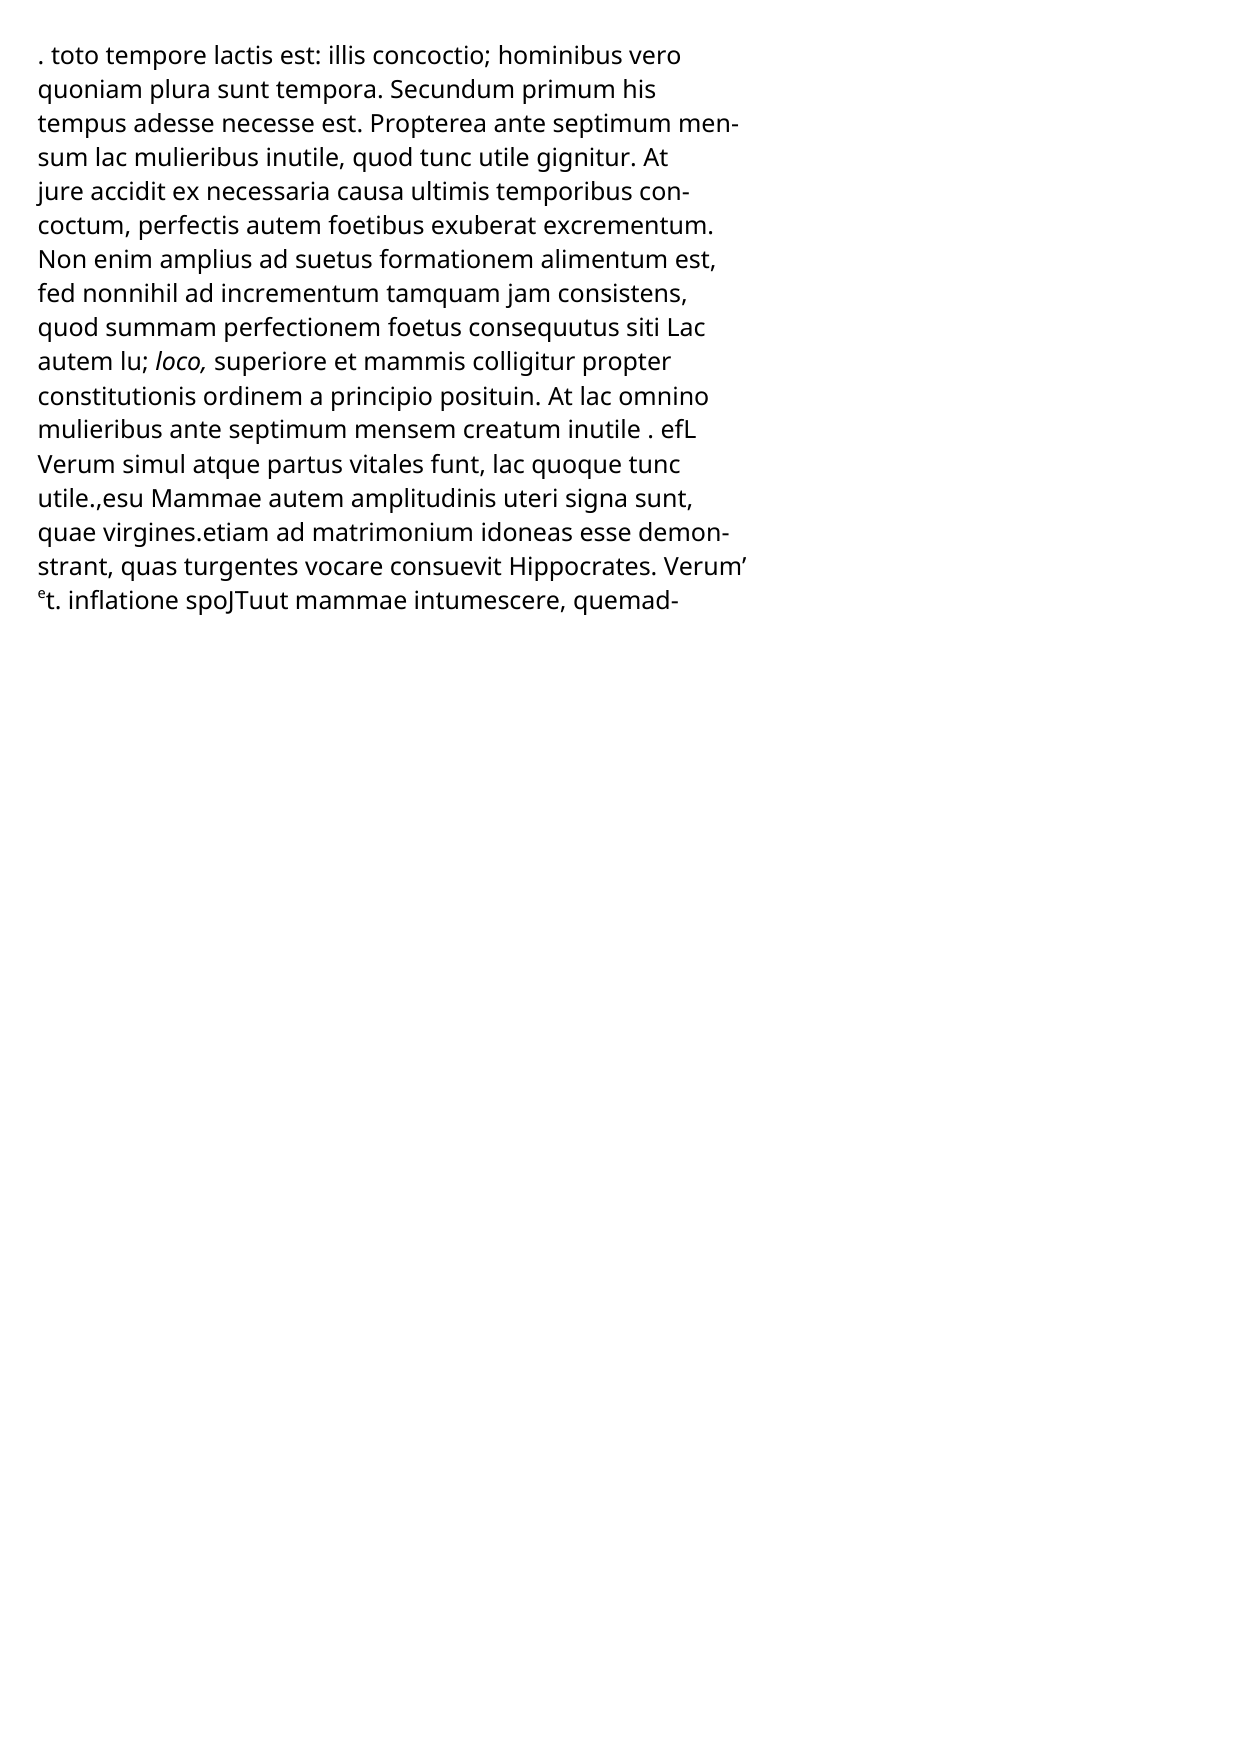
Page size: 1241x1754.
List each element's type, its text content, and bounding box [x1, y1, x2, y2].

text . toto tempore lactis est: illis concoctio; hominibus vero quoniam plura sunt tempora. Secundum primum his tempus adesse necesse est. Propterea ante septimum men- sum lac mulieribus inutile, quod tunc utile gignitur. At jure accidit ex necessaria causa ultimis temporibus con- coctum, perfectis autem foetibus exuberat excrementum. Non enim amplius ad suetus formationem alimentum est, fed nonnihil ad incrementum tamquam jam consistens, quod summam perfectionem foetus consequutus siti Lac autem lu; loco, superiore et mammis colligitur propter constitutionis ordinem a principio posituin. At lac omnino mulieribus ante septimum mensem creatum inutile . efL Verum simul atque partus vitales funt, lac quoque tunc utile.,esu Mammae autem amplitudinis uteri signa sunt, quae virgines.etiam ad matrimonium idoneas esse demon- strant, quas turgentes vocare consuevit Hippocrates. Verum’ et. inflatione spoJTuut mammae intumescere, quemad- [37, 37, 1203, 617]
